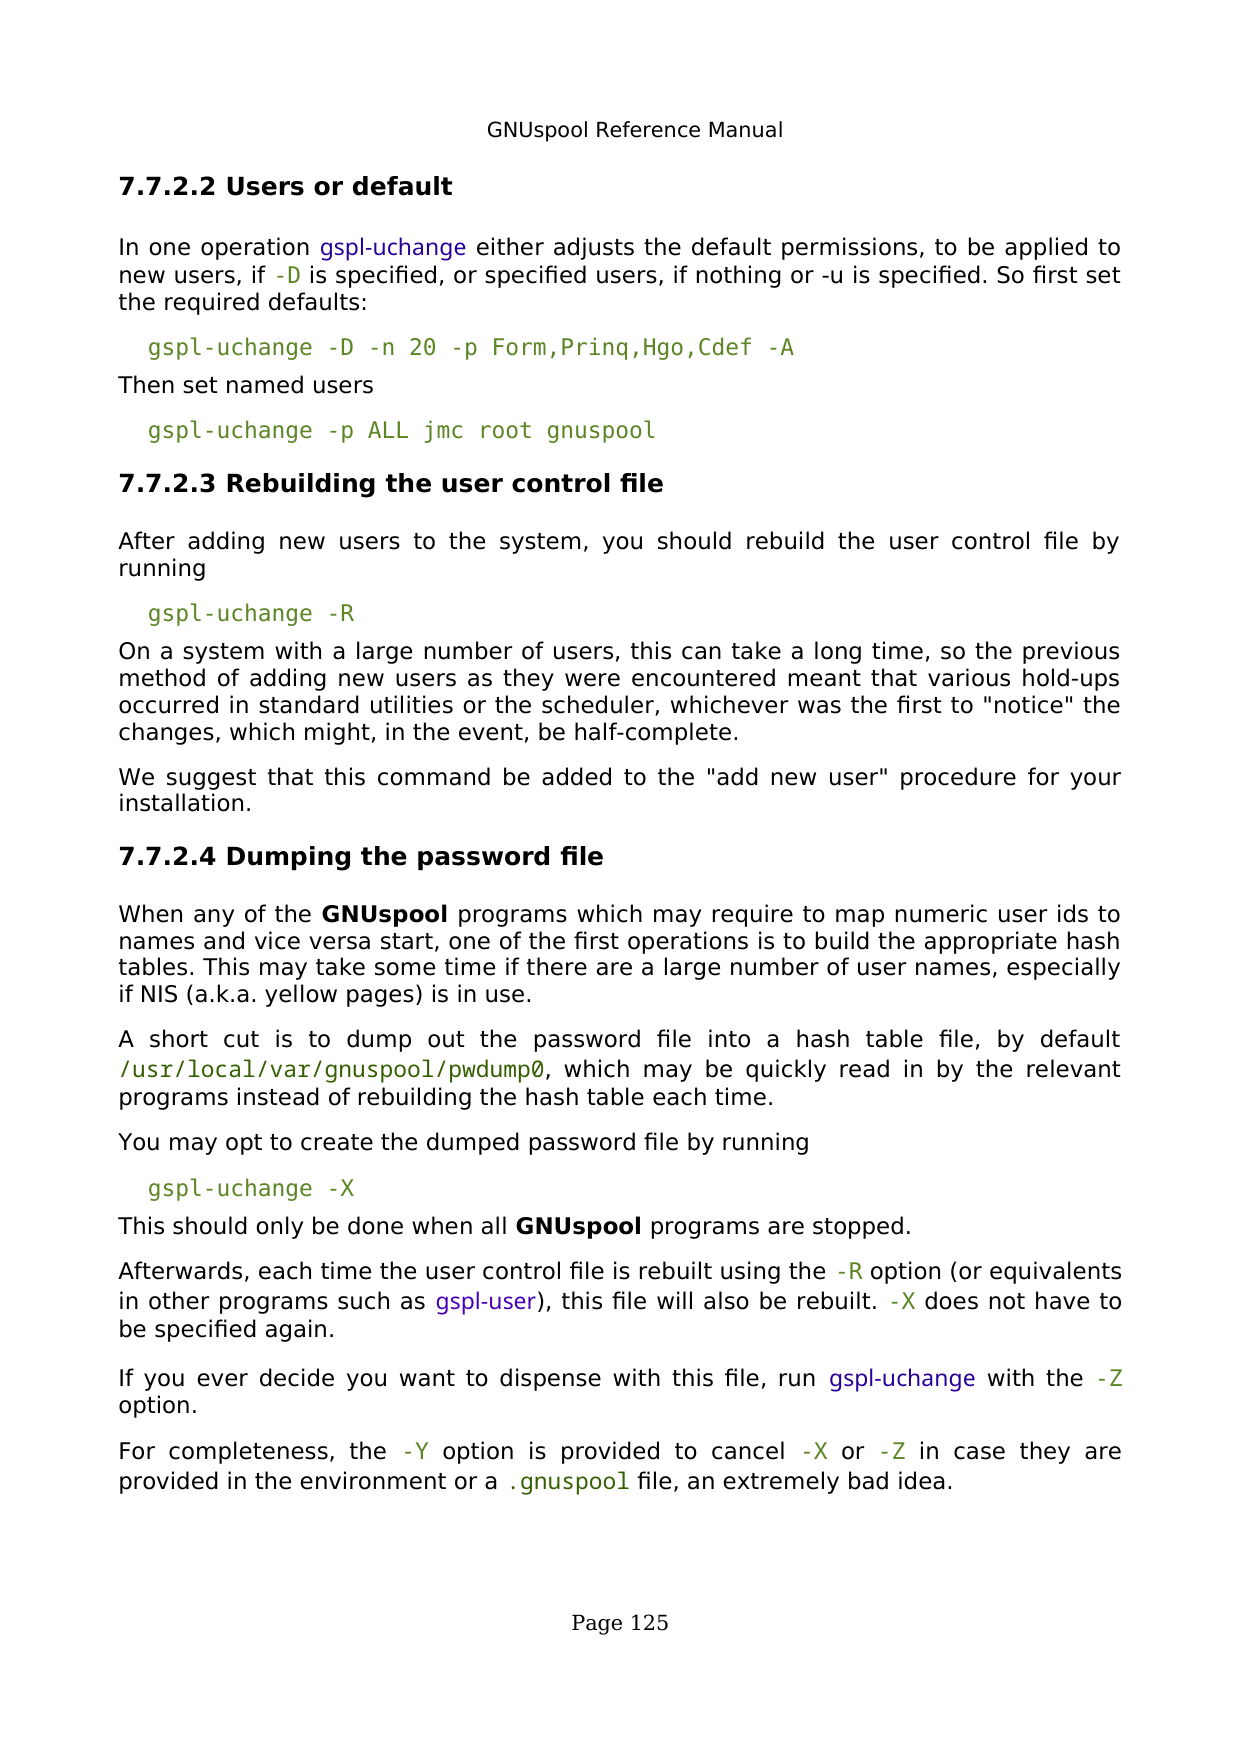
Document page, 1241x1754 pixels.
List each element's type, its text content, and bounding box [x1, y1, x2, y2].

text This should only be done when all GNUspool programs are stopped. [118, 1213, 1122, 1240]
text gspl-uchange -R [148, 600, 1122, 627]
text gspl-uchange -X [148, 1175, 1122, 1201]
text For completeness, the -Y option is provided to cancel -X or -Z in case they are provided in the environment or a .gnuspool file, an extremely bad idea. [118, 1438, 1122, 1496]
subtitle Rebuilding the user control file [118, 469, 1122, 498]
text gspl-uchange -D -n 20 -p Form,Prinq,Hgo,Cdef -A [148, 334, 1122, 361]
text On a system with a large number of users, this can take a long time, so the previous method of adding new users as they were encountered meant that various hold-ups occurred in standard utilities or the scheduler, whichever was the first to "notice" the changes, which might, in the event, be half-complete. [118, 638, 1122, 745]
subtitle Dumping the password file [118, 842, 1122, 872]
text gspl-uchange -p ALL jmc root gnuspool [148, 417, 1122, 444]
text We suggest that this command be added to the "add new user" procedure for your installation. [118, 764, 1122, 817]
text After adding new users to the system, you should rebuild the user control file by running [118, 528, 1122, 581]
text Afterwards, each time the user control file is rebuilt using the -R option (or equivalents in other programs such as gspl-user), this file will also be rebuilt. -X does not have to be specified again. [118, 1258, 1122, 1343]
text When any of the GNUspool programs which may require to map numeric user ids to names and vice versa start, one of the first operations is to build the appropriate hash tables. This may take some time if there are a large number of user names, especially if NIS (a.k.a. yellow pages) is in use. [118, 901, 1122, 1008]
text You may opt to create the dumped password file by running [118, 1129, 1122, 1156]
subtitle Users or default [118, 172, 1122, 201]
text If you ever decide you want to dispense with this file, run gspl-uchange with the -Z option. [118, 1361, 1122, 1419]
text A short cut is to dump out the password file into a hash table file, by default /usr/local/var/gnuspool/pwdump0, which may be quickly read in by the relevant programs instead of rebuilding the hash table each time. [118, 1026, 1122, 1111]
text In one operation gspl-uchange either adjusts the default permissions, to be applied to new users, if -D is specified, or specified users, if nothing or -u is specified. So first set the required defaults: [118, 231, 1122, 315]
text Then set named users [118, 372, 1122, 399]
